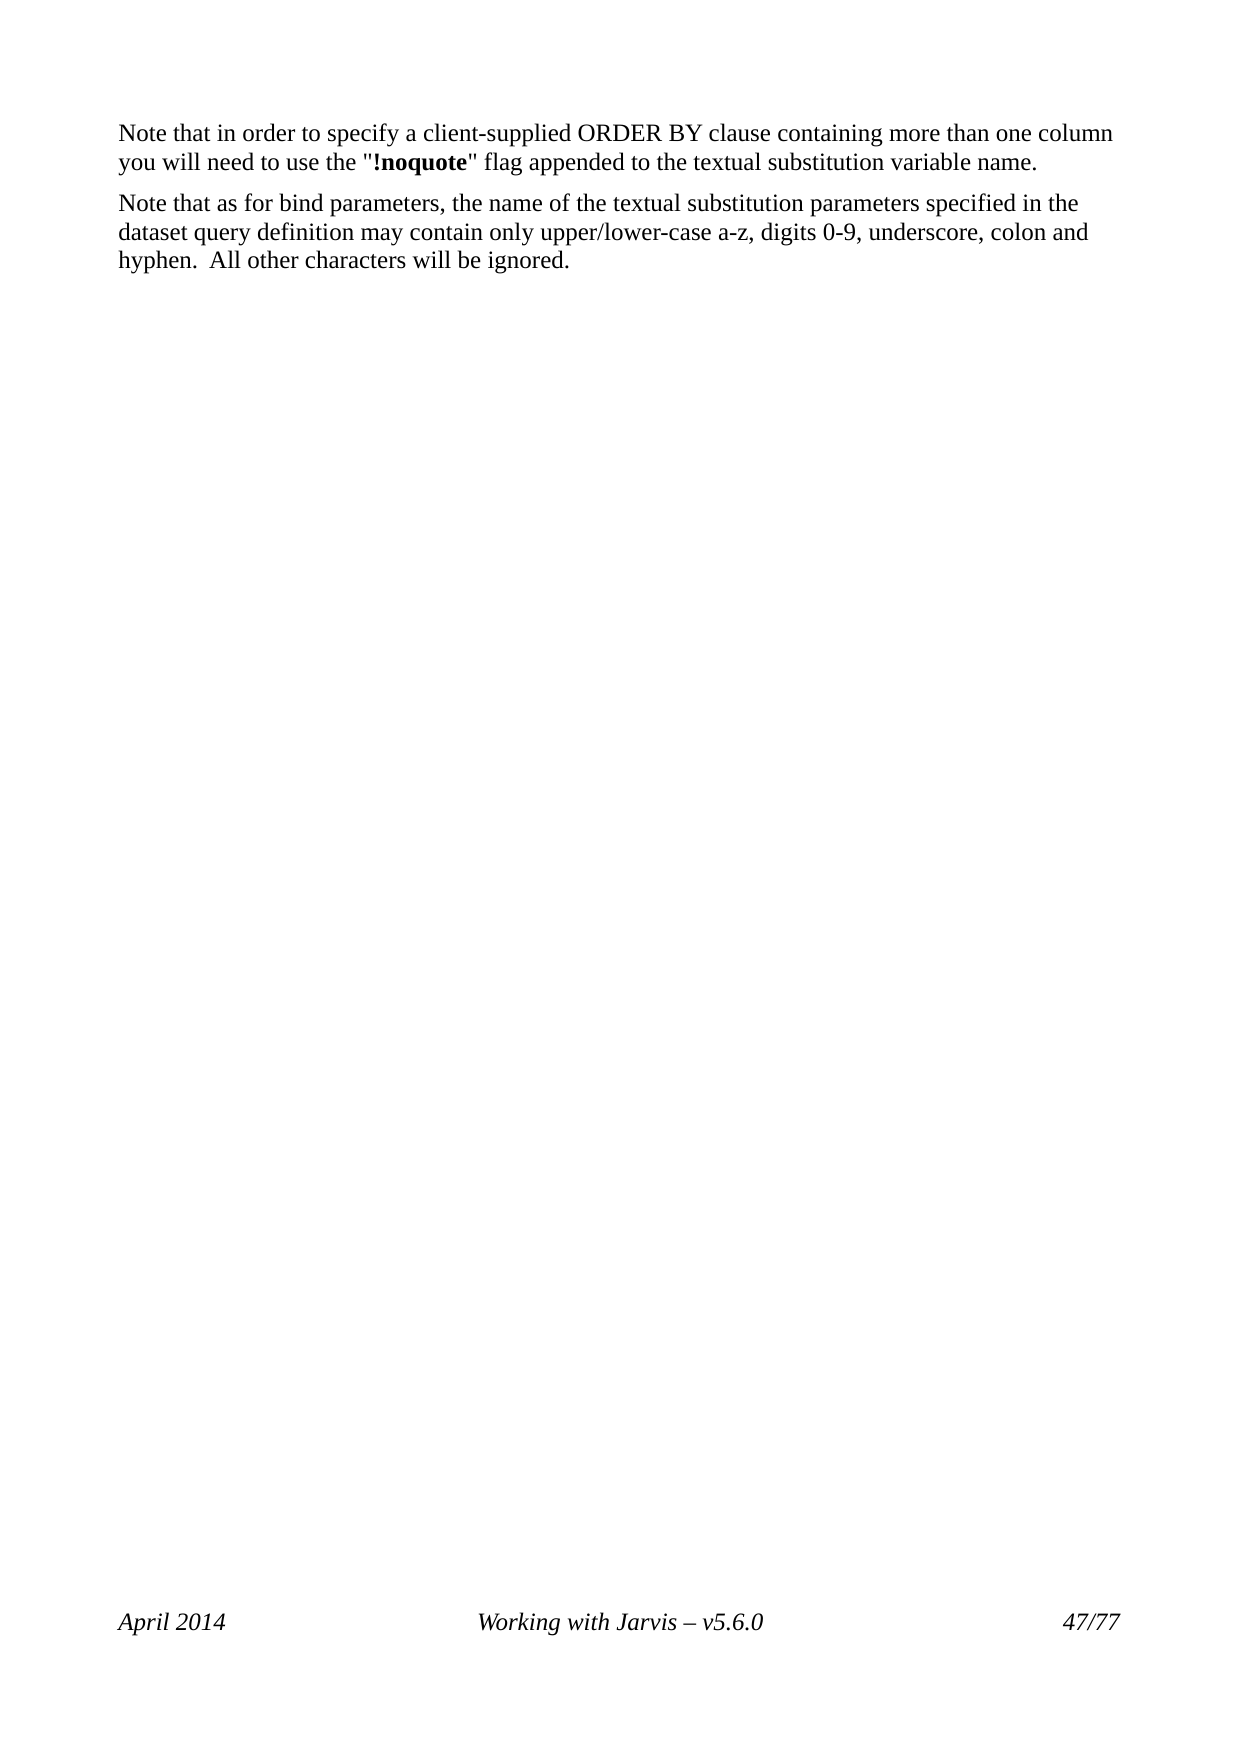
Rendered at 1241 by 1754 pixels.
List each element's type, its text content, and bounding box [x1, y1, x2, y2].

text Note that as for bind parameters, the name of the textual substitution parameters specified in the dataset query definition may contain only upper/lower-case a-z, digits 0-9, underscore, colon and hyphen. All other characters will be ignored. [118, 188, 1122, 274]
text Note that in order to specify a client-supplied ORDER BY clause containing more than one column you will need to use the "!noquote" flag appended to the textual substitution variable name. [118, 118, 1122, 176]
